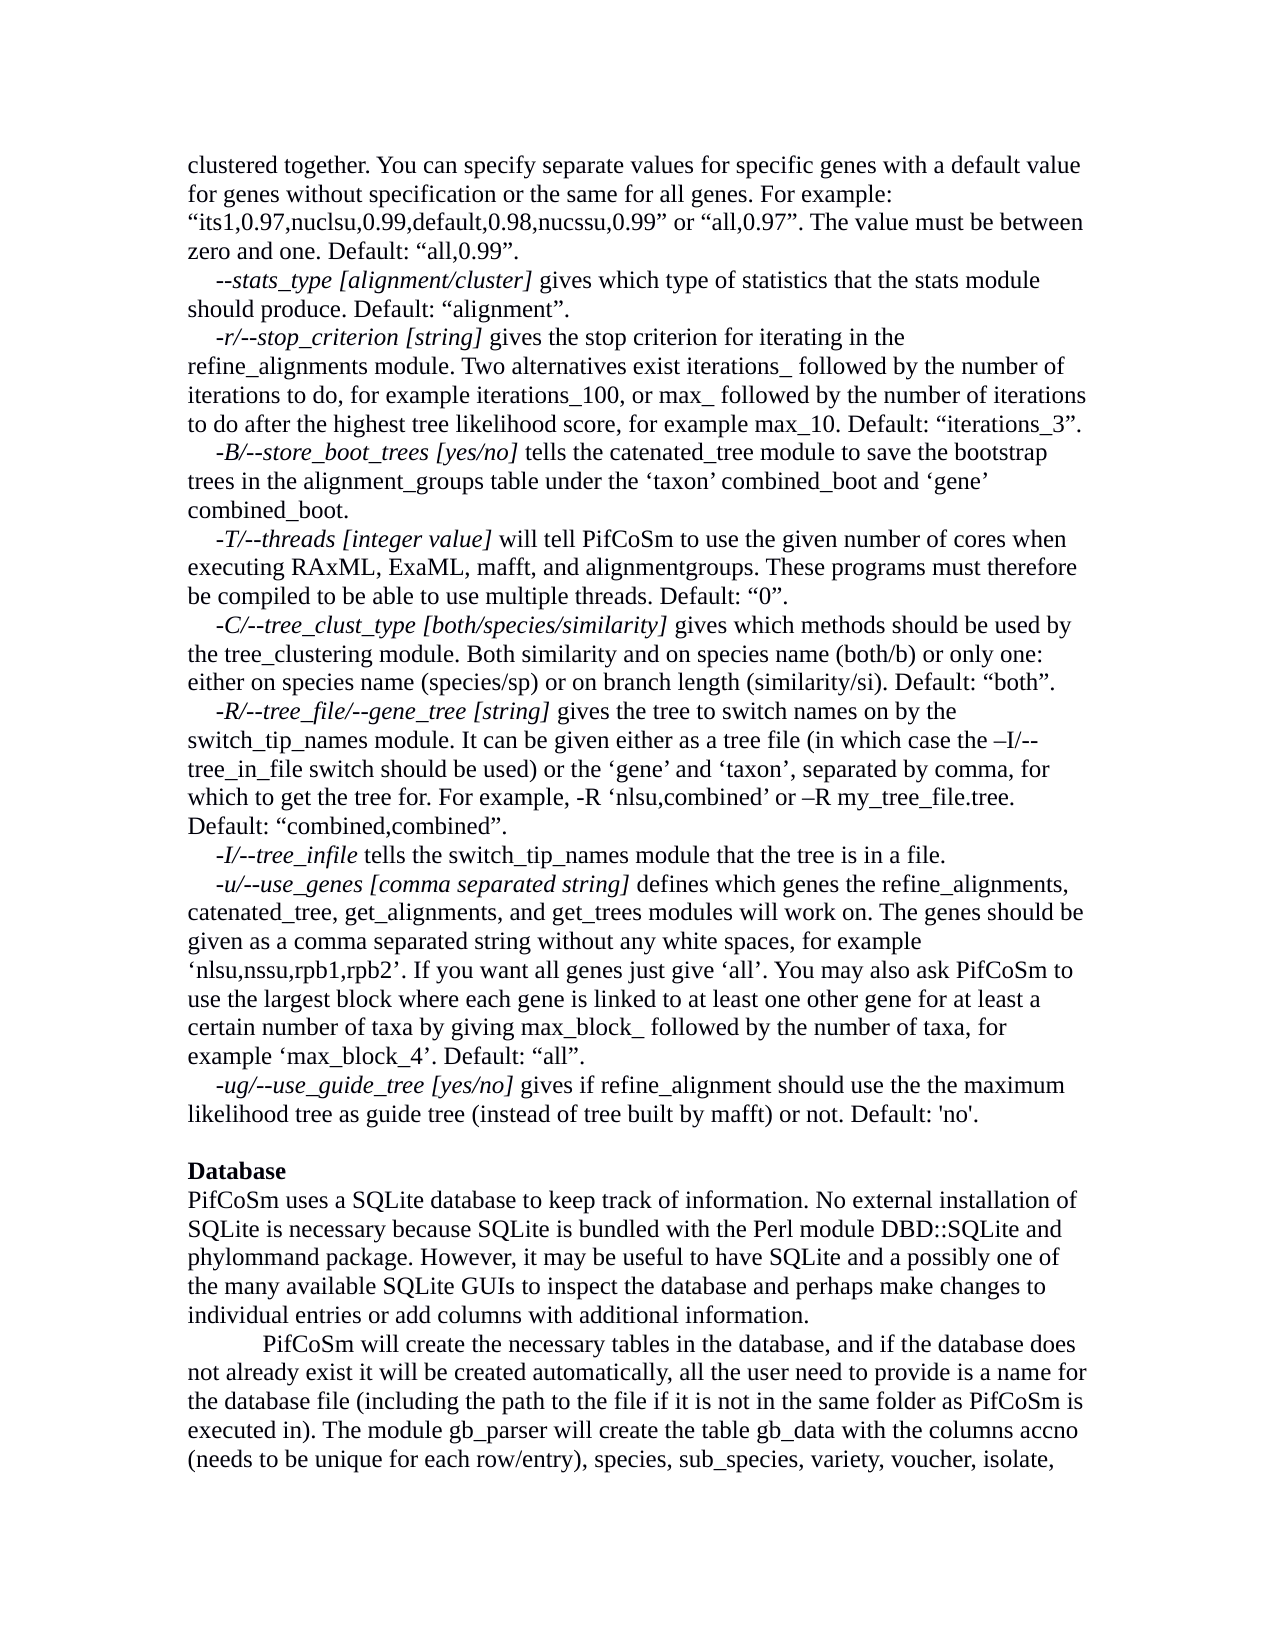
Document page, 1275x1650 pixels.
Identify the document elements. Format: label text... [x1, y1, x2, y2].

text PifCoSm uses a SQLite database to keep track of information. No external installation of SQLite is necessary because SQLite is bundled with the Perl module DBD::SQLite and phylommand package. However, it may be useful to have SQLite and a possibly one of the many available SQLite GUIs to inspect the database and perhaps make changes to individual entries or add columns with additional information. [187, 1185, 1087, 1329]
text -B/--store_boot_trees [yes/no] tells the catenated_tree module to save the bootstrap trees in the alignment_groups table under the ‘taxon’ combined_boot and ‘gene’ combined_boot. [187, 437, 1087, 524]
text PifCoSm will create the necessary tables in the database, and if the database does not already exist it will be created automatically, all the user need to provide is a name for the database file (including the path to the file if it is not in the same folder as PifCoSm is executed in). The module gb_parser will create the table gb_data with the columns accno (needs to be unique for each row/entry), species, sub_species, variety, voucher, isolate, [187, 1329, 1087, 1472]
text clustered together. You can specify separate values for specific genes with a default value for genes without specification or the same for all genes. For example: “its1,0.97,nuclsu,0.99,default,0.98,nucssu,0.99” or “all,0.97”. The value must be between zero and one. Default: “all,0.99”. [187, 150, 1087, 265]
text -R/--tree_file/--gene_tree [string] gives the tree to switch names on by the switch_tip_names module. It can be given either as a tree file (in which case the –I/--tree_in_file switch should be used) or the ‘gene’ and ‘taxon’, separated by comma, for which to get the tree for. For example, -R ‘nlsu,combined’ or –R my_tree_file.tree. Default: “combined,combined”. [187, 696, 1087, 840]
text -T/--threads [integer value] will tell PifCoSm to use the given number of cores when executing RAxML, ExaML, mafft, and alignmentgroups. These programs must therefore be compiled to be able to use multiple threads. Default: “0”. [187, 524, 1087, 610]
text -ug/--use_guide_tree [yes/no] gives if refine_alignment should use the the maximum likelihood tree as guide tree (instead of tree built by mafft) or not. Default: 'no'. [187, 1070, 1087, 1127]
text --stats_type [alignment/cluster] gives which type of statistics that the stats module should produce. Default: “alignment”. [187, 265, 1087, 322]
text -u/--use_genes [comma separated string] defines which genes the refine_alignments, catenated_tree, get_alignments, and get_trees modules will work on. The genes should be given as a comma separated string without any white spaces, for example ‘nlsu,nssu,rpb1,rpb2’. If you want all genes just give ‘all’. You may also ask PifCoSm to use the largest block where each gene is linked to at least one other gene for at least a certain number of taxa by giving max_block_ followed by the number of taxa, for example ‘max_block_4’. Default: “all”. [187, 869, 1087, 1070]
text Database [187, 1156, 1087, 1185]
text -r/--stop_criterion [string] gives the stop criterion for iterating in the refine_alignments module. Two alternatives exist iterations_ followed by the number of iterations to do, for example iterations_100, or max_ followed by the number of iterations to do after the highest tree likelihood score, for example max_10. Default: “iterations_3”. [187, 322, 1087, 437]
text -C/--tree_clust_type [both/species/similarity] gives which methods should be used by the tree_clustering module. Both similarity and on species name (both/b) or only one: either on species name (species/sp) or on branch length (similarity/si). Default: “both”. [187, 610, 1087, 696]
text -I/--tree_infile tells the switch_tip_names module that the tree is in a file. [187, 840, 1087, 869]
